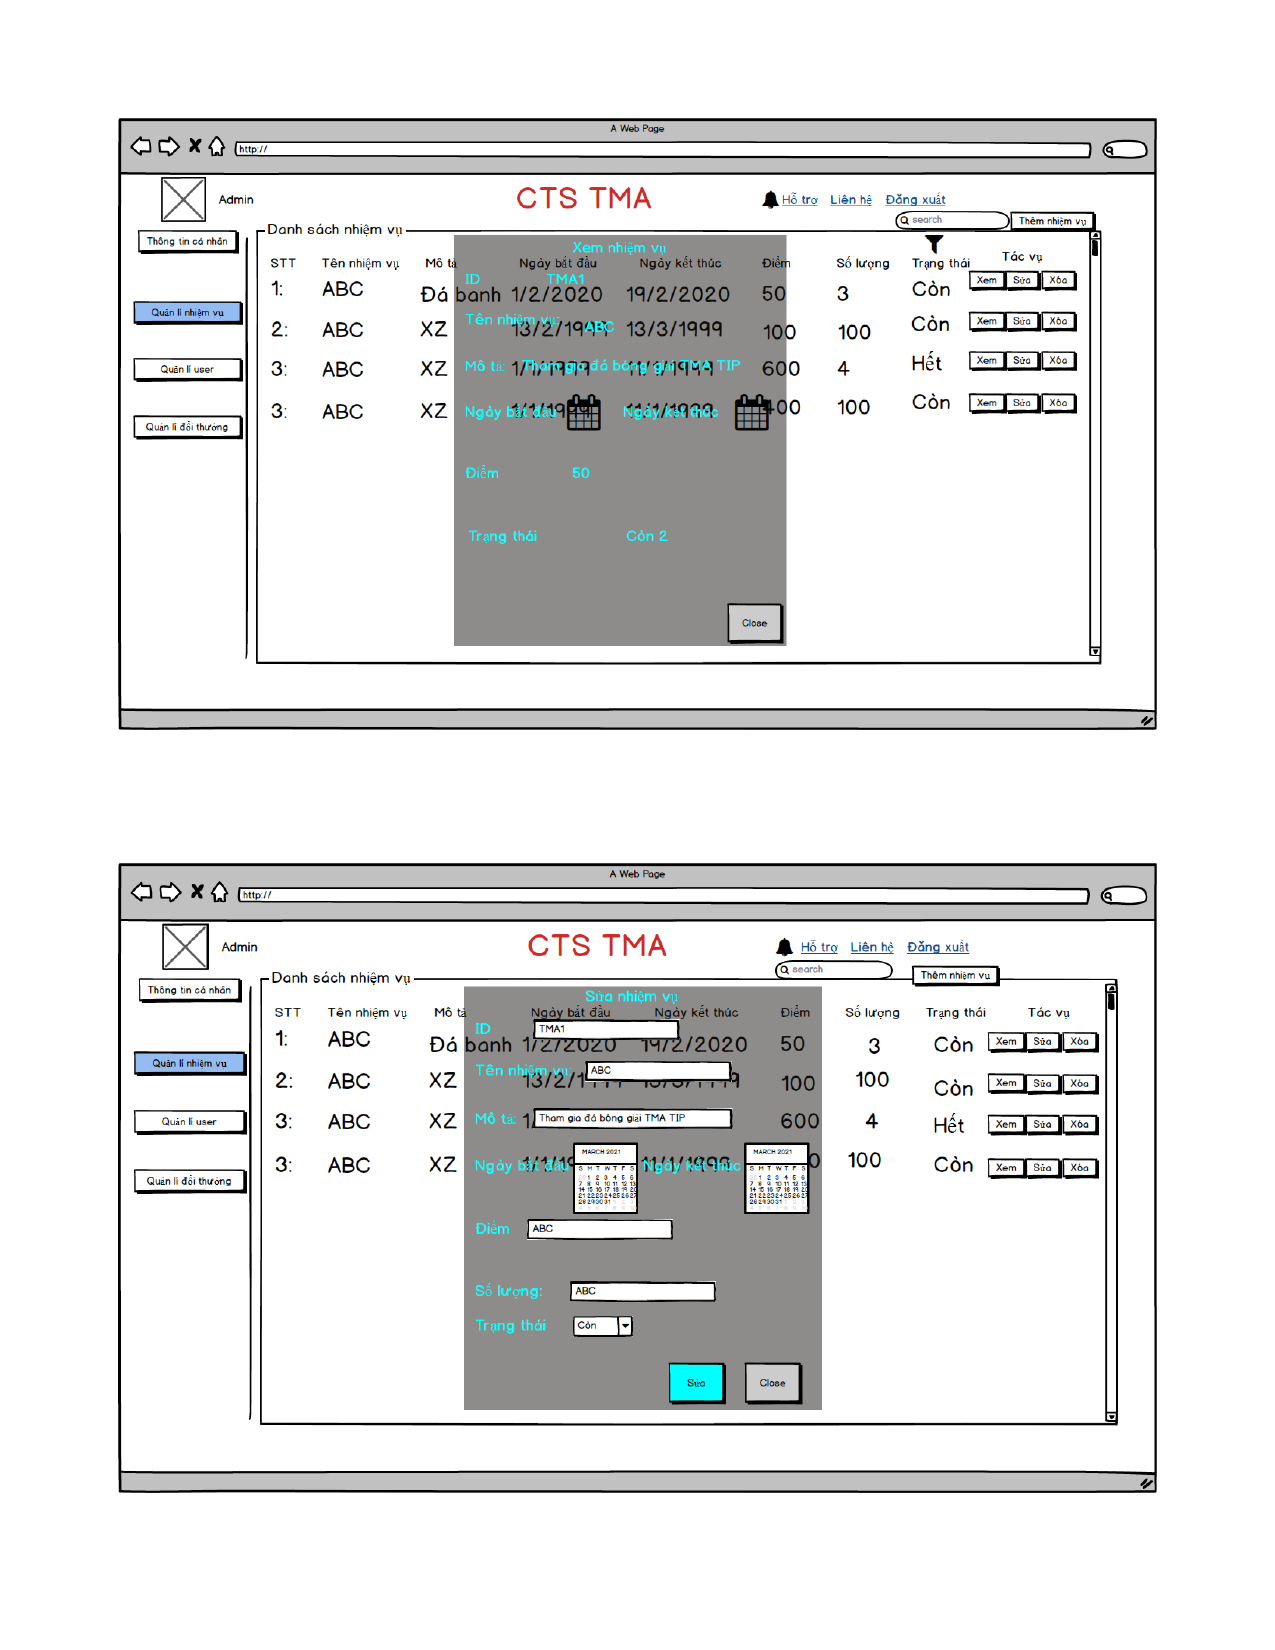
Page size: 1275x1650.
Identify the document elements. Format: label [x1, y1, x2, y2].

picture [118, 863, 1157, 1493]
picture [118, 118, 1157, 730]
